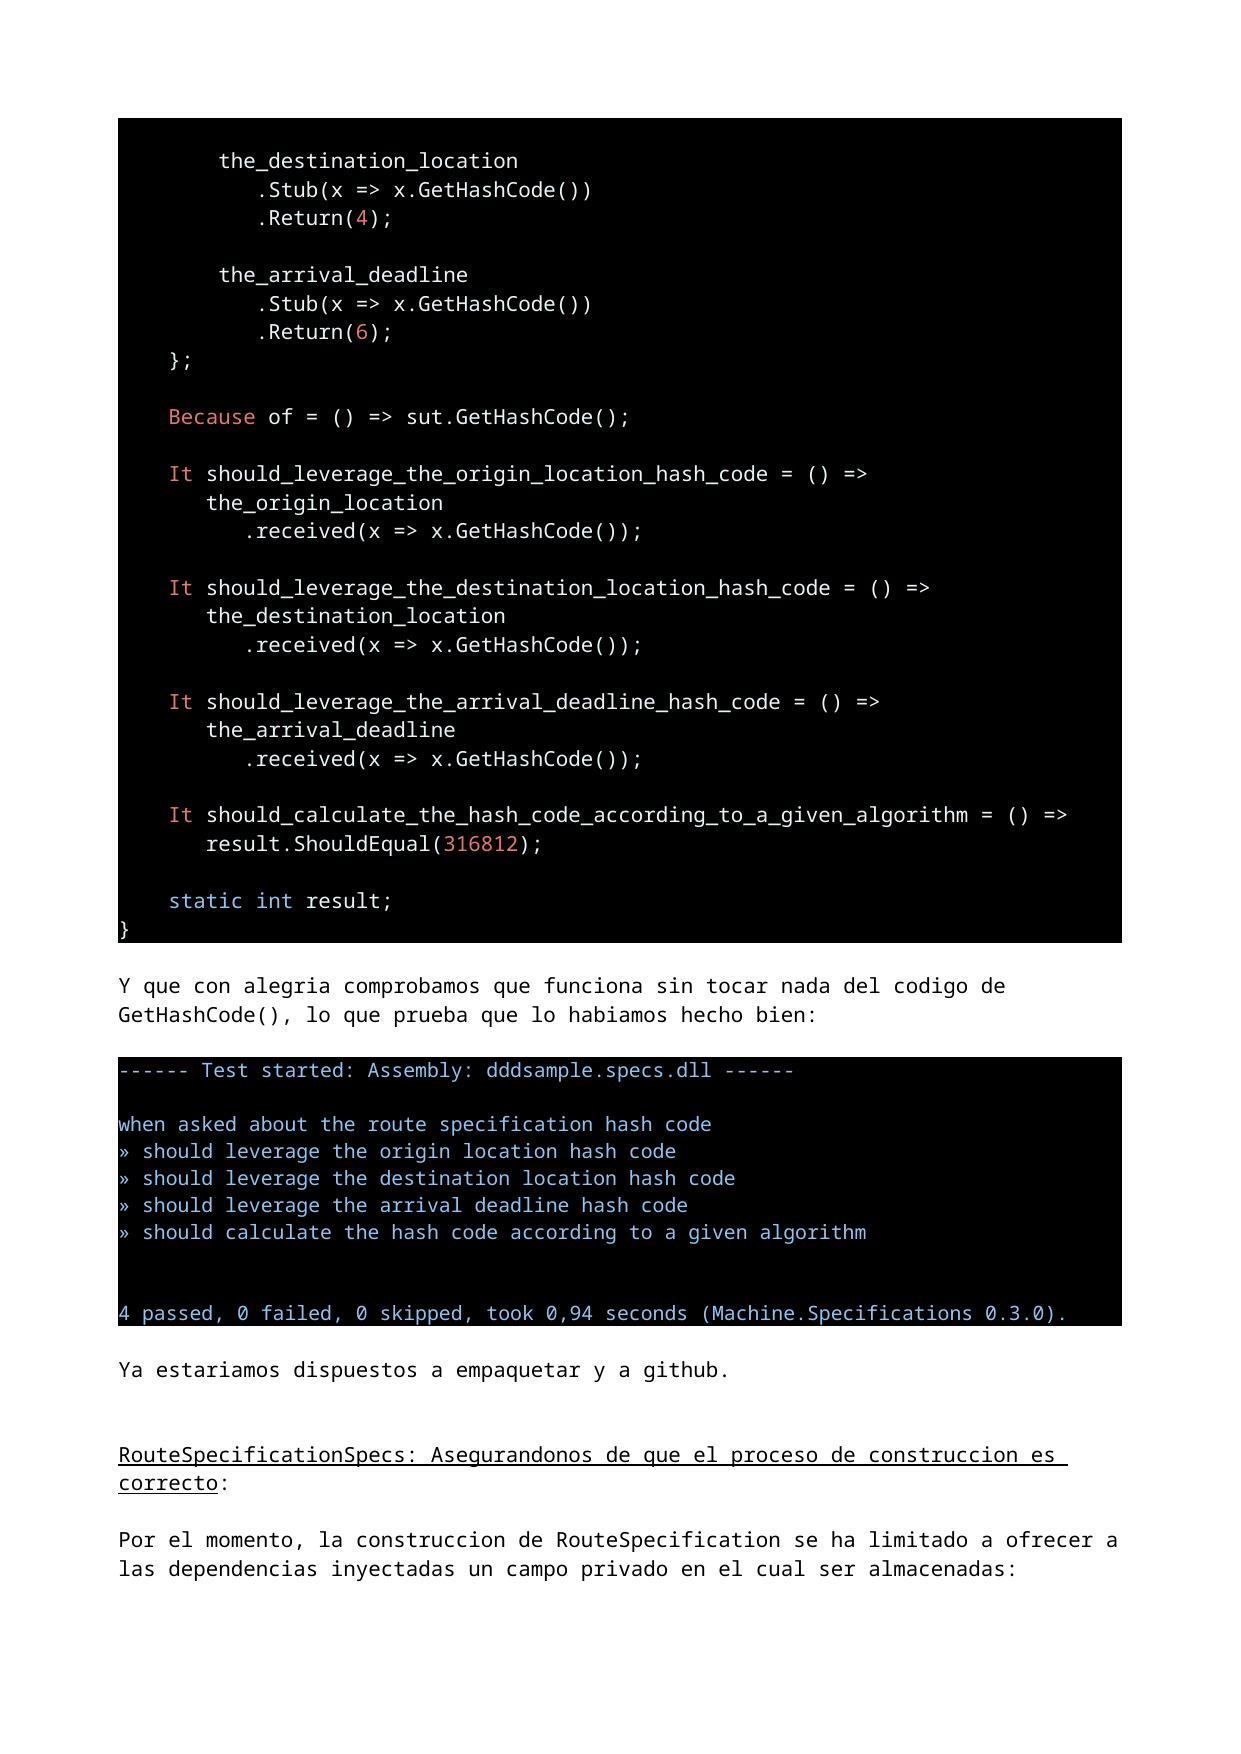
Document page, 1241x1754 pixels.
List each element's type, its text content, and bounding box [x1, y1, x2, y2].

text ------ Test started: Assembly: dddsample.specs.dll ------ [118, 1057, 1122, 1083]
text It should_leverage_the_arrival_deadline_hash_code = () => [118, 687, 1122, 715]
text Y que con alegria comprobamos que funciona sin tocar nada del codigo de GetHashCode(), lo que prueba que lo habiamos hecho bien: [118, 971, 1122, 1028]
text RouteSpecificationSpecs: Asegurandonos de que el proceso de construccion es correcto: [118, 1440, 1122, 1497]
text the_destination_location [118, 602, 1122, 630]
text the_arrival_deadline [118, 715, 1122, 744]
text static int result; [118, 886, 1122, 914]
text 4 passed, 0 failed, 0 skipped, took 0,94 seconds (Machine.Specifications 0.3.0). [118, 1299, 1122, 1326]
text the_destination_location [118, 147, 1122, 175]
text .received(x => x.GetHashCode()); [118, 630, 1122, 658]
text Because of = () => sut.GetHashCode(); [118, 402, 1122, 431]
text Por el momento, la construccion de RouteSpecification se ha limitado a ofrecer a las dependencias inyectadas un campo privado en el cual ser almacenadas: [118, 1525, 1122, 1582]
text Ya estariamos dispuestos a empaquetar y a github. [118, 1355, 1122, 1383]
text .Stub(x => x.GetHashCode()) [118, 175, 1122, 203]
text » should leverage the arrival deadline hash code [118, 1191, 1122, 1218]
text .Return(6); [118, 317, 1122, 346]
text » should calculate the hash code according to a given algorithm [118, 1218, 1122, 1245]
text » should leverage the origin location hash code [118, 1137, 1122, 1164]
text It should_leverage_the_origin_location_hash_code = () => [118, 459, 1122, 488]
text } [118, 914, 1122, 943]
text the_arrival_deadline [118, 260, 1122, 289]
text when asked about the route specification hash code [118, 1111, 1122, 1137]
text .Stub(x => x.GetHashCode()) [118, 289, 1122, 317]
text }; [118, 346, 1122, 374]
text It should_calculate_the_hash_code_according_to_a_given_algorithm = () => [118, 801, 1122, 829]
text .received(x => x.GetHashCode()); [118, 744, 1122, 772]
text » should leverage the destination location hash code [118, 1164, 1122, 1191]
text .received(x => x.GetHashCode()); [118, 516, 1122, 545]
text result.ShouldEqual(316812); [118, 829, 1122, 857]
text .Return(4); [118, 203, 1122, 232]
text It should_leverage_the_destination_location_hash_code = () => [118, 573, 1122, 602]
text the_origin_location [118, 488, 1122, 516]
